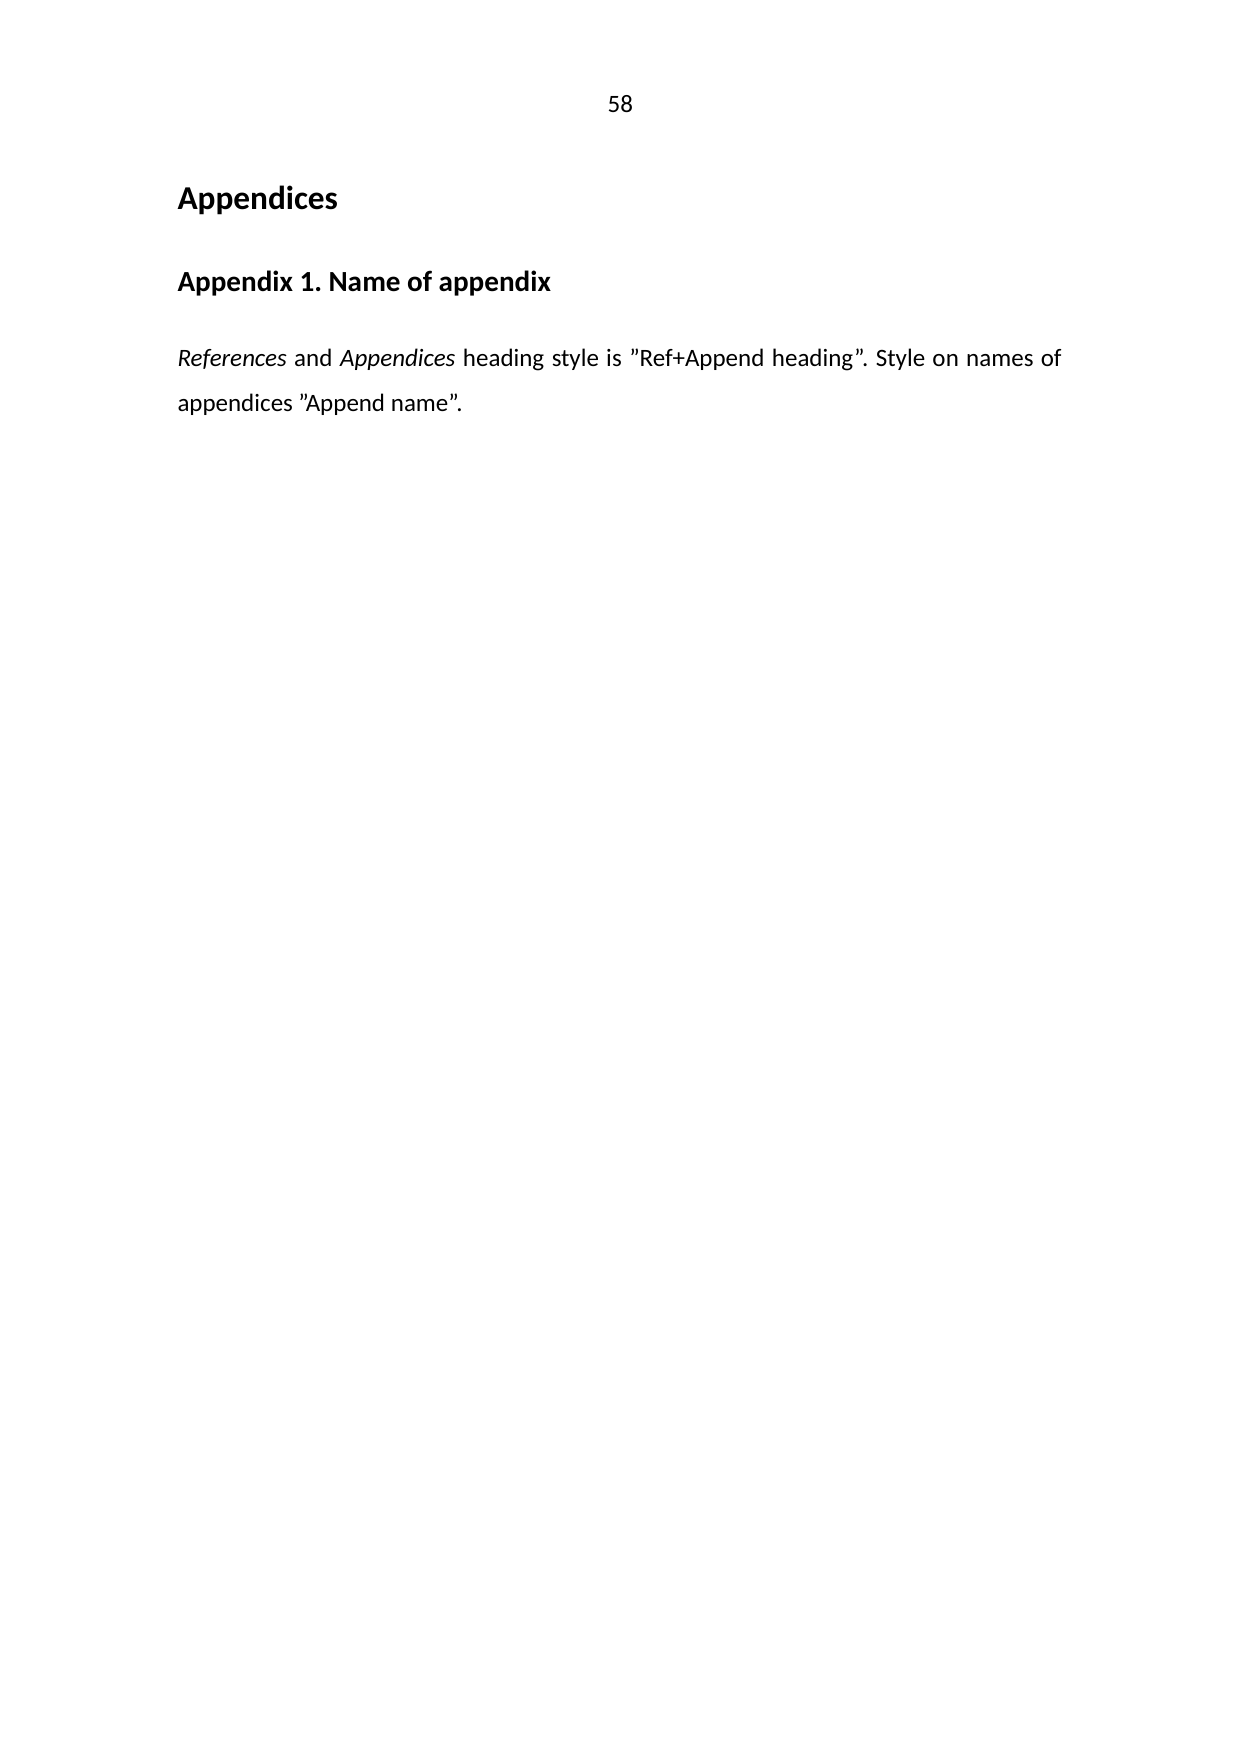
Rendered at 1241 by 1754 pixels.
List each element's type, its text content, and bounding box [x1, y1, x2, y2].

subtitle Appendix 1. Name of appendix [177, 263, 1063, 299]
text References and Appendices heading style is ”Ref+Append heading”. Style on names of appendices ”Append name”. [177, 342, 1063, 418]
subtitle Appendices [177, 177, 1063, 218]
